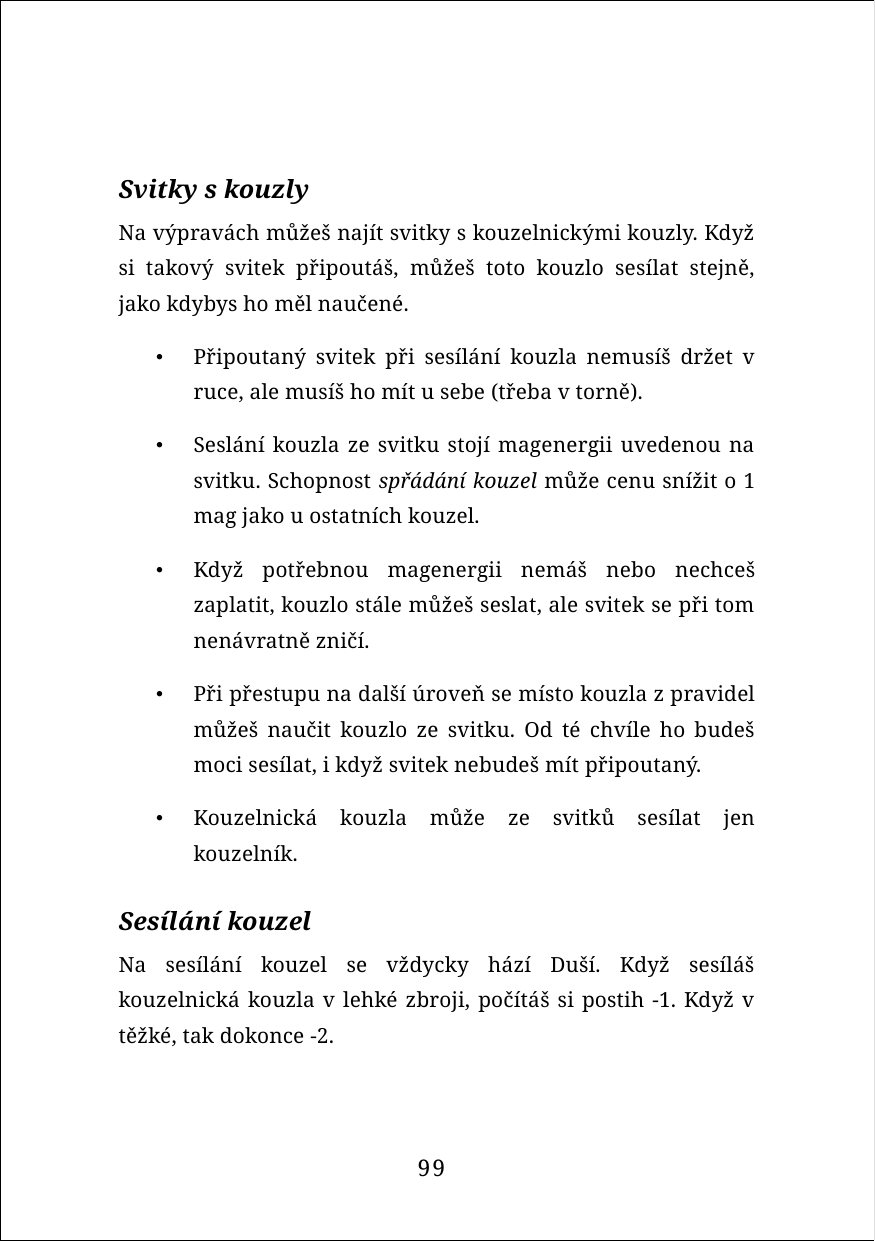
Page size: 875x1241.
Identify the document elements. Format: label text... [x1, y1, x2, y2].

list Připoutaný svitek při sesílání kouzla nemusíš držet v ruce, ale musíš ho mít u sebe (třeba v torně). [156, 342, 756, 406]
list Seslání kouzla ze svitku stojí magenergii uvedenou na svitku. Schopnost spřádání kouzel může cenu snížit o 1 mag jako u ostatních kouzel. [156, 431, 756, 530]
list Kouzelnická kouzla může ze svitků sesílat jen kouzelník. [156, 803, 756, 867]
subtitle Sesílání kouzel [118, 904, 756, 938]
text Na sesílání kouzel se vždycky hází Duší. Když sesíláš kouzelnická kouzla v lehké zbroji, počítáš si postih -1. Když v těžké, tak dokonce -2. [118, 950, 756, 1049]
list Při přestupu na další úroveň se místo kouzla z pravidel můžeš naučit kouzlo ze svitku. Od té chvíle ho budeš moci sesílat, i když svitek nebudeš mít připoutaný. [156, 679, 756, 779]
list Když potřebnou magenergii nemáš nebo nechceš zaplatit, kouzlo stále můžeš seslat, ale svitek se při tom nenávratně zničí. [156, 555, 756, 654]
subtitle Svitky s kouzly [118, 172, 756, 206]
text Na výpravách můžeš najít svitky s kouzelnickými kouzly. Když si takový svitek připoutáš, můžeš toto kouzlo sesílat stejně, jako kdybys ho měl naučené. [118, 218, 756, 317]
